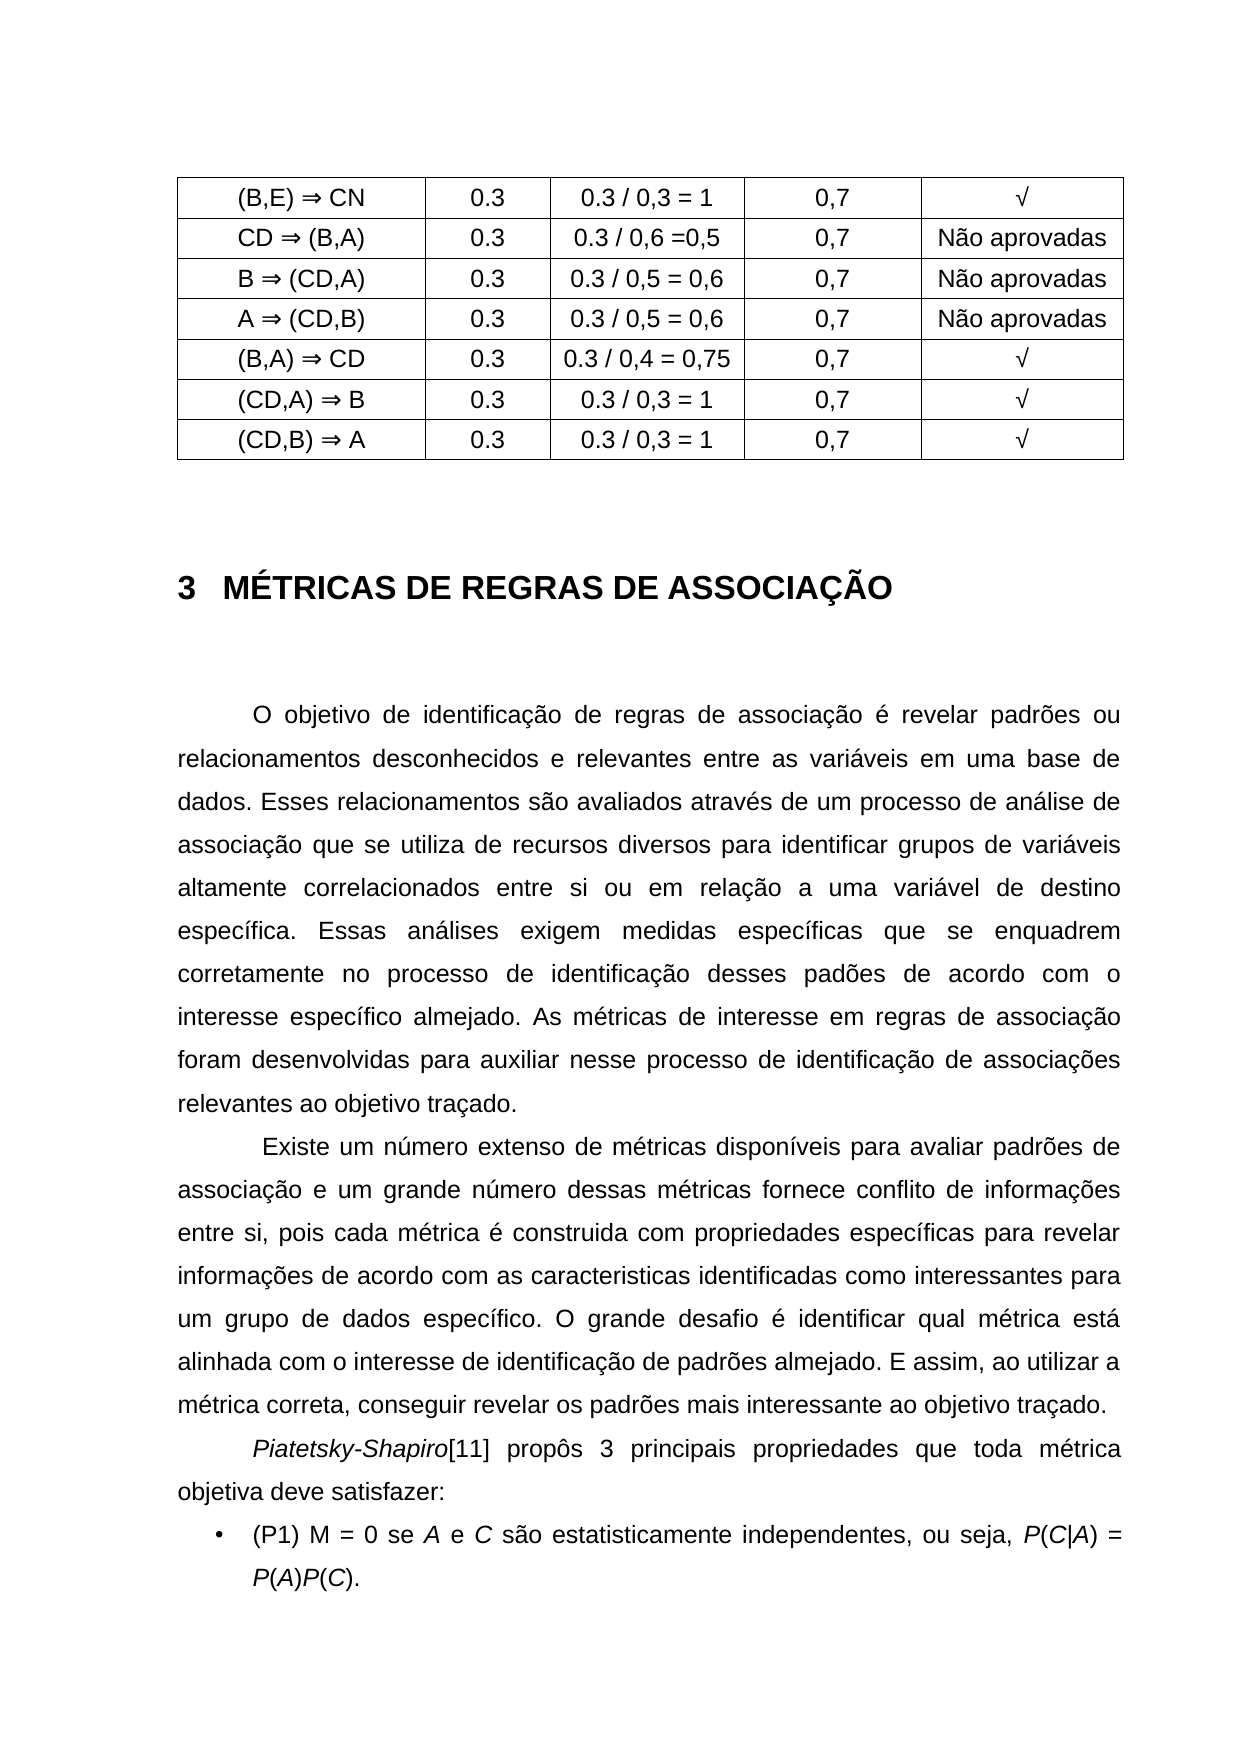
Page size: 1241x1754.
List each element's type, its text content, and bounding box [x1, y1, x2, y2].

table_cell 0.3 / 0,3 = 1 [551, 380, 744, 419]
table_cell √ [922, 420, 1123, 459]
table_cell √ [922, 178, 1123, 217]
subtitle MÉTRICAS DE REGRAS DE ASSOCIAÇÃO [177, 568, 1122, 606]
table_cell CD ⇒ (B,A) [178, 219, 425, 258]
table_cell 0.3 / 0,3 = 1 [551, 420, 744, 459]
text Piatetsky-Shapiro[11] propôs 3 principais propriedades que toda métrica objetiva deve satisfazer: [177, 1433, 1122, 1505]
table_cell 0,7 [745, 178, 921, 217]
table_cell 0.3 [426, 299, 550, 338]
table_cell (CD,A) ⇒ B [178, 380, 425, 419]
table_cell 0.3 / 0,5 = 0,6 [551, 259, 744, 298]
table_cell √ [922, 340, 1123, 379]
table_cell B ⇒ (CD,A) [178, 259, 425, 298]
table_cell 0.3 / 0,4 = 0,75 [551, 340, 744, 379]
table_cell 0,7 [745, 259, 921, 298]
text Existe um número extenso de métricas disponíveis para avaliar padrões de associação e um grande número dessas métricas fornece conflito de informações entre si, pois cada métrica é construida com propriedades específicas para revelar informações de acordo com as caracteristicas identificadas como interessantes para um grupo de dados específico. O grande desafio é identificar qual métrica está alinhada com o interesse de identificação de padrões almejado. E assim, ao utilizar a métrica correta, conseguir revelar os padrões mais interessante ao objetivo traçado. [177, 1132, 1122, 1419]
table_cell 0.3 [426, 219, 550, 258]
list (P1) M = 0 se A e C são estatisticamente independentes, ou seja, P(C|A) = P(A)P(C). [215, 1520, 1122, 1592]
table_cell √ [922, 380, 1123, 419]
table_cell 0.3 [426, 340, 550, 379]
table_cell 0,7 [745, 340, 921, 379]
table_cell A ⇒ (CD,B) [178, 299, 425, 338]
table_cell 0.3 / 0,5 = 0,6 [551, 299, 744, 338]
table_cell (CD,B) ⇒ A [178, 420, 425, 459]
table_cell 0.3 [426, 259, 550, 298]
table_cell Não aprovadas [922, 219, 1123, 258]
table_cell (B,A) ⇒ CD [178, 340, 425, 379]
table_cell Não aprovadas [922, 299, 1123, 338]
table_cell 0,7 [745, 299, 921, 338]
table_cell 0.3 [426, 380, 550, 419]
table_cell (B,E) ⇒ CN [178, 178, 425, 217]
text O objetivo de identificação de regras de associação é revelar padrões ou relacionamentos desconhecidos e relevantes entre as variáveis em uma base de dados. Esses relacionamentos são avaliados através de um processo de análise de associação que se utiliza de recursos diversos para identificar grupos de variáveis altamente correlacionados entre si ou em relação a uma variável de destino específica. Essas análises exigem medidas específicas que se enquadrem corretamente no processo de identificação desses padões de acordo com o interesse específico almejado. As métricas de interesse em regras de associação foram desenvolvidas para auxiliar nesse processo de identificação de associações relevantes ao objetivo traçado. [177, 700, 1122, 1117]
table_cell 0,7 [745, 380, 921, 419]
table_cell Não aprovadas [922, 259, 1123, 298]
table_cell 0,7 [745, 219, 921, 258]
table_cell 0.3 / 0,6 =0,5 [551, 219, 744, 258]
table_cell 0,7 [745, 420, 921, 459]
table_cell 0.3 [426, 178, 550, 217]
table_cell 0.3 / 0,3 = 1 [551, 178, 744, 217]
table_cell 0.3 [426, 420, 550, 459]
